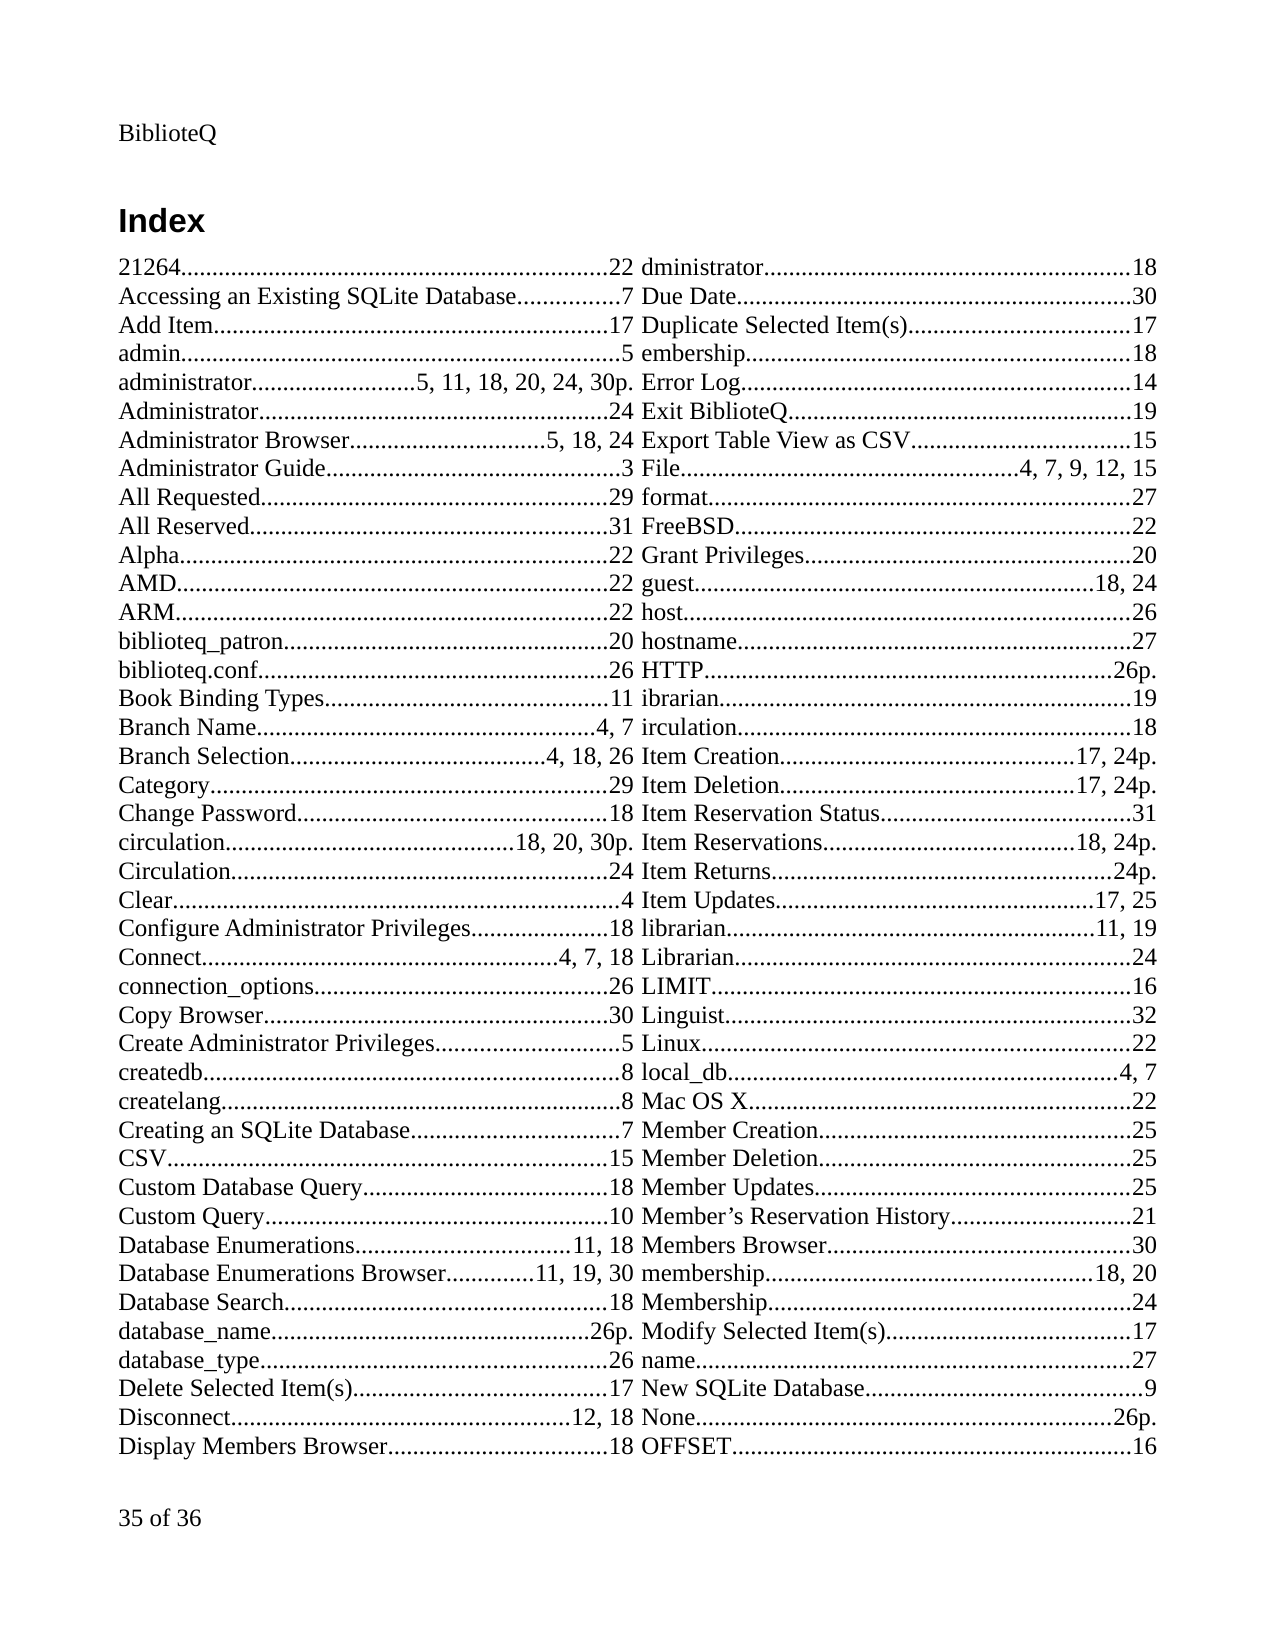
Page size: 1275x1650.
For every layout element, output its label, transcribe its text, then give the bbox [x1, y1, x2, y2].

text circulation 18, 20, 30p. [118, 827, 634, 856]
text Configure Administrator Privileges 18 [118, 913, 634, 942]
text dministrator 18 [641, 252, 1157, 281]
text Membership 24 [641, 1287, 1157, 1316]
text Creating an SQLite Database 7 [118, 1115, 634, 1143]
text host 26 [641, 597, 1157, 626]
text admin 5 [118, 338, 634, 367]
text Duplicate Selected Item(s) 17 [641, 310, 1157, 338]
text Item Reservations 18, 24p. [641, 827, 1157, 856]
text Modify Selected Item(s) 17 [641, 1316, 1157, 1345]
text librarian 11, 19 [641, 913, 1157, 942]
text Circulation 24 [118, 856, 634, 885]
text Administrator Browser 5, 18, 24 [118, 425, 634, 453]
text File 4, 7, 9, 12, 15 [641, 453, 1157, 482]
text Database Enumerations 11, 18 [118, 1230, 634, 1258]
text Database Search 18 [118, 1287, 634, 1316]
text LIMIT 16 [641, 971, 1157, 1000]
text Category 29 [118, 770, 634, 798]
text New SQLite Database 9 [641, 1373, 1157, 1402]
text ARM 22 [118, 597, 634, 626]
text OFFSET 16 [641, 1431, 1157, 1460]
text Alpha 22 [118, 540, 634, 568]
text AMD 22 [118, 568, 634, 597]
text Branch Name 4, 7 [118, 712, 634, 741]
text database_type 26 [118, 1345, 634, 1373]
text Item Updates 17, 25 [641, 885, 1157, 913]
text Item Reservation Status 31 [641, 798, 1157, 827]
text HTTP 26p. [641, 655, 1157, 683]
text Add Item 17 [118, 310, 634, 338]
text Copy Browser 30 [118, 1000, 634, 1028]
text administrator 5, 11, 18, 20, 24, 30p. [118, 367, 634, 396]
text ibrarian 19 [641, 683, 1157, 712]
text createlang 8 [118, 1086, 634, 1115]
text Create Administrator Privileges 5 [118, 1028, 634, 1057]
text Disconnect 12, 18 [118, 1402, 634, 1431]
text None 26p. [641, 1402, 1157, 1431]
text embership 18 [641, 338, 1157, 367]
text Accessing an Existing SQLite Database 7 [118, 281, 634, 310]
text Clear 4 [118, 885, 634, 913]
text biblioteq_patron 20 [118, 626, 634, 655]
text membership 18, 20 [641, 1258, 1157, 1287]
text Branch Selection 4, 18, 26 [118, 741, 634, 770]
text Item Returns 24p. [641, 856, 1157, 885]
text Item Deletion 17, 24p. [641, 770, 1157, 798]
text Member Deletion 25 [641, 1143, 1157, 1172]
text Delete Selected Item(s) 17 [118, 1373, 634, 1402]
text database_name 26p. [118, 1316, 634, 1345]
text Database Enumerations Browser 11, 19, 30 [118, 1258, 634, 1287]
text name 27 [641, 1345, 1157, 1373]
text All Requested 29 [118, 482, 634, 511]
text hostname 27 [641, 626, 1157, 655]
text createdb 8 [118, 1057, 634, 1086]
text Connect 4, 7, 18 [118, 942, 634, 971]
text FreeBSD 22 [641, 511, 1157, 540]
text Custom Database Query 18 [118, 1172, 634, 1201]
text Exit BiblioteQ 19 [641, 396, 1157, 425]
text 21264 22 [118, 252, 634, 281]
text CSV 15 [118, 1143, 634, 1172]
text Change Password 18 [118, 798, 634, 827]
text local_db 4, 7 [641, 1057, 1157, 1086]
text Error Log 14 [641, 367, 1157, 396]
text Custom Query 10 [118, 1201, 634, 1230]
text Linguist 32 [641, 1000, 1157, 1028]
text Linux 22 [641, 1028, 1157, 1057]
text Administrator Guide 3 [118, 453, 634, 482]
text Export Table View as CSV 15 [641, 425, 1157, 453]
text Book Binding Types 11 [118, 683, 634, 712]
text Members Browser 30 [641, 1230, 1157, 1258]
text Member Creation 25 [641, 1115, 1157, 1143]
text connection_options 26 [118, 971, 634, 1000]
text Member’s Reservation History 21 [641, 1201, 1157, 1230]
text Display Members Browser 18 [118, 1431, 634, 1460]
text Grant Privileges 20 [641, 540, 1157, 568]
text Member Updates 25 [641, 1172, 1157, 1201]
text biblioteq.conf 26 [118, 655, 634, 683]
text Librarian 24 [641, 942, 1157, 971]
text Mac OS X 22 [641, 1086, 1157, 1115]
subtitle Index [118, 201, 1157, 240]
text format 27 [641, 482, 1157, 511]
text guest 18, 24 [641, 568, 1157, 597]
text Due Date 30 [641, 281, 1157, 310]
text Item Creation 17, 24p. [641, 741, 1157, 770]
text Administrator 24 [118, 396, 634, 425]
text All Reserved 31 [118, 511, 634, 540]
text irculation 18 [641, 712, 1157, 741]
